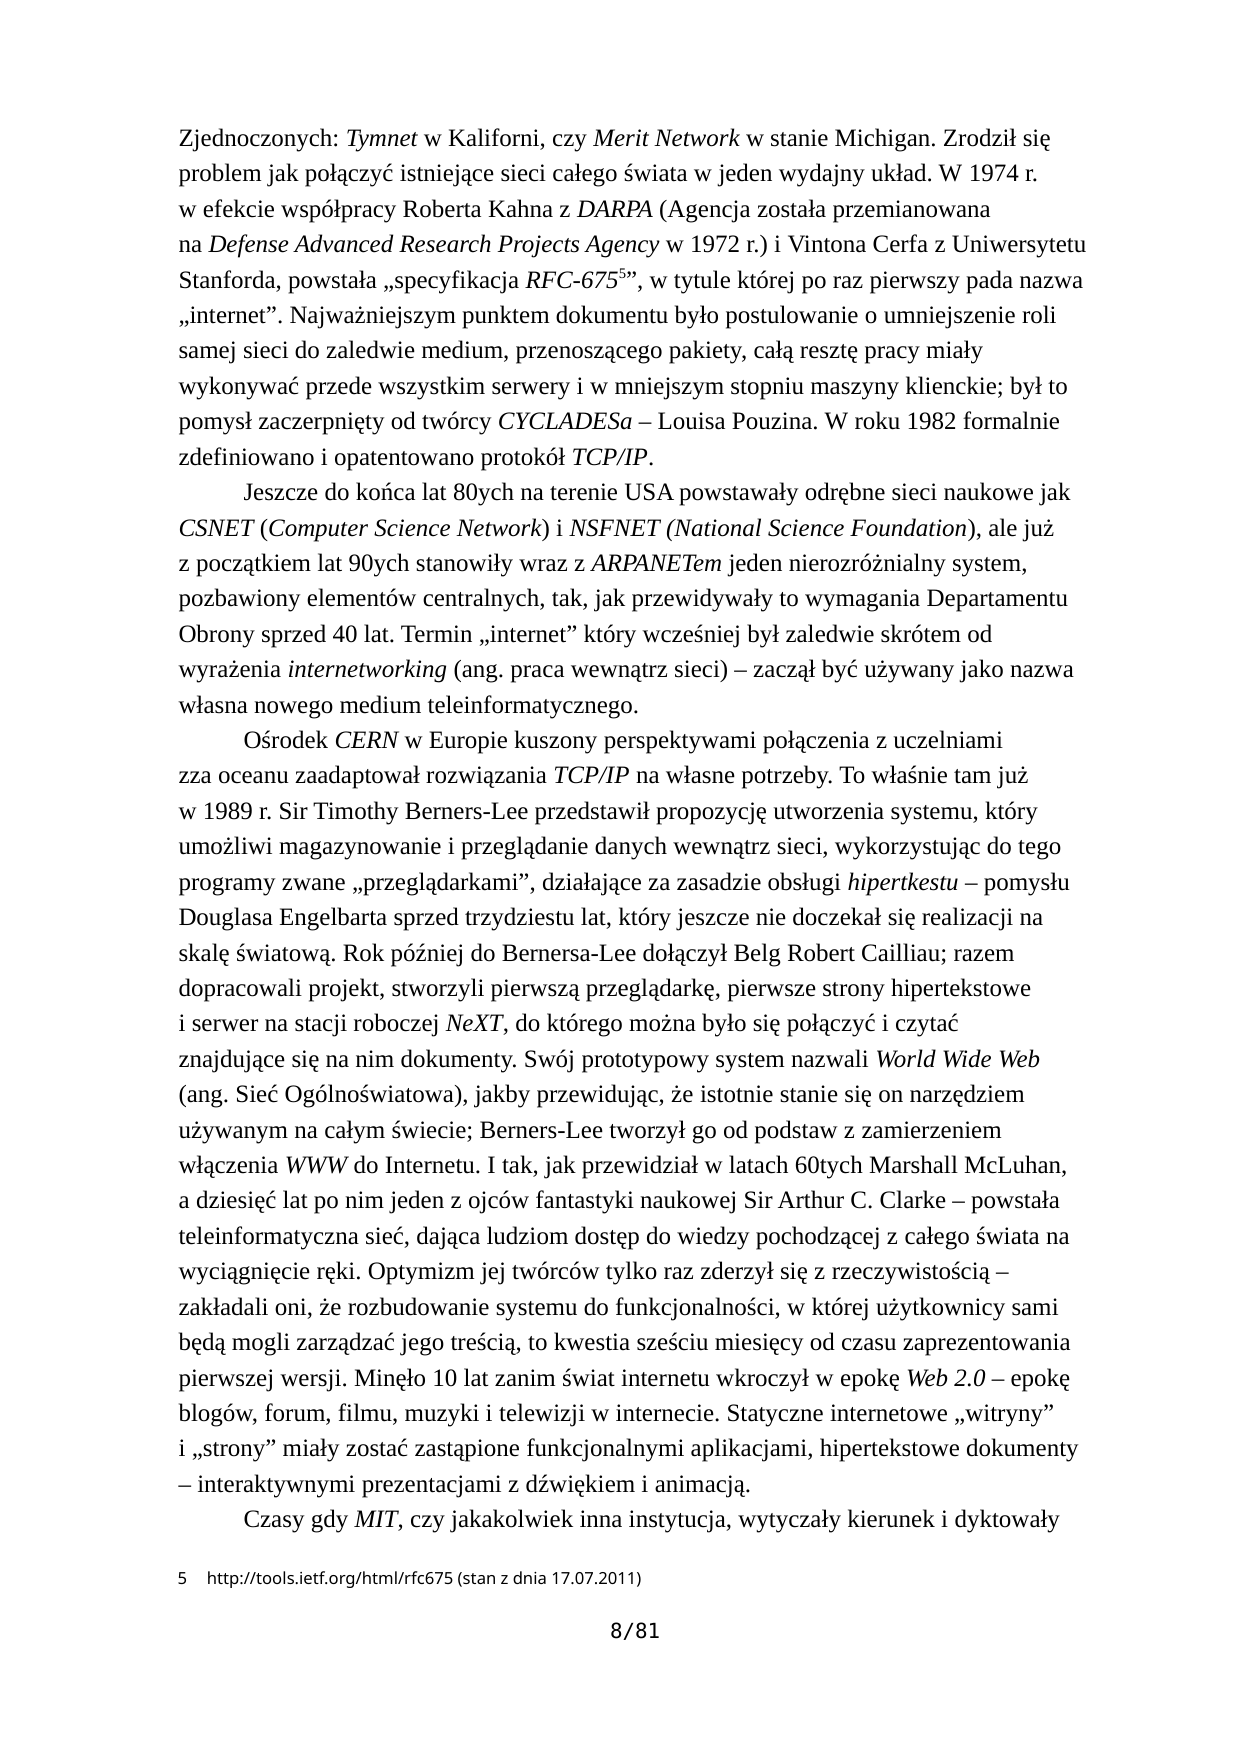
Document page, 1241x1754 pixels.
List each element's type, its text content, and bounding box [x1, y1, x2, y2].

text Zjednoczonych: Tymnet w Kaliforni, czy Merit Network w stanie Michigan. Zrodził się problem jak połączyć istniejące sieci całego świata w jeden wydajny układ. W 1974 r. w efekcie współpracy Roberta Kahna z DARPA (Agencja została przemianowana na Defense Advanced Research Projects Agency w 1972 r.) i Vintona Cerfa z Uniwersytetu Stanforda, powstała „specyfikacja RFC-675”, w tytule której po raz pierwszy pada nazwa „internet”. Najważniejszym punktem dokumentu było postulowanie o umniejszenie roli samej sieci do zaledwie medium, przenoszącego pakiety, całą resztę pracy miały wykonywać przede wszystkim serwery i w mniejszym stopniu maszyny klienckie; był to pomysł zaczerpnięty od twórcy CYCLADESa – Louisa Pouzina. W roku 1982 formalnie zdefiniowano i opatentowano protokół TCP/IP. [178, 118, 1093, 472]
text Ośrodek CERN w Europie kuszony perspektywami połączenia z uczelniami zza oceanu zaadaptował rozwiązania TCP/IP na własne potrzeby. To właśnie tam już w 1989 r. Sir Timothy Berners-Lee przedstawił propozycję utworzenia systemu, który umożliwi magazynowanie i przeglądanie danych wewnątrz sieci, wykorzystując do tego programy zwane „przeglądarkami”, działające za zasadzie obsługi hipertkestu – pomysłu Douglasa Engelbarta sprzed trzydziestu lat, który jeszcze nie doczekał się realizacji na skalę światową. Rok później do Bernersa-Lee dołączył Belg Robert Cailliau; razem dopracowali projekt, stworzyli pierwszą przeglądarkę, pierwsze strony hipertekstowe i serwer na stacji roboczej NeXT, do którego można było się połączyć i czytać znajdujące się na nim dokumenty. Swój prototypowy system nazwali World Wide Web (ang. Sieć Ogólnoświatowa), jakby przewidując, że istotnie stanie się on narzędziem używanym na całym świecie; Berners-Lee tworzył go od podstaw z zamierzeniem włączenia WWW do Internetu. I tak, jak przewidział w latach 60tych Marshall McLuhan, a dziesięć lat po nim jeden z ojców fantastyki naukowej Sir Arthur C. Clarke – powstała teleinformatyczna sieć, dająca ludziom dostęp do wiedzy pochodzącej z całego świata na wyciągnięcie ręki. Optymizm jej twórców tylko raz zderzył się z rzeczywistością – zakładali oni, że rozbudowanie systemu do funkcjonalności, w której użytkownicy sami będą mogli zarządzać jego treścią, to kwestia sześciu miesięcy od czasu zaprezentowania pierwszej wersji. Minęło 10 lat zanim świat internetu wkroczył w epokę Web 2.0 – epokę blogów, forum, filmu, muzyki i telewizji w internecie. Statyczne internetowe „witryny” i „strony” miały zostać zastąpione funkcjonalnymi aplikacjami, hipertekstowe dokumenty – interaktywnymi prezentacjami z dźwiękiem i animacją. [178, 720, 1093, 1499]
text Jeszcze do końca lat 80ych na terenie USA powstawały odrębne sieci naukowe jak CSNET (Computer Science Network) i NSFNET (National Science Foundation), ale już z początkiem lat 90ych stanowiły wraz z ARPANETem jeden nierozróżnialny system, pozbawiony elementów centralnych, tak, jak przewidywały to wymagania Departamentu Obrony sprzed 40 lat. Termin „internet” który wcześniej był zaledwie skrótem od wyrażenia internetworking (ang. praca wewnątrz sieci) – zaczął być używany jako nazwa własna nowego medium teleinformatycznego. [178, 472, 1093, 720]
text http://tools.ietf.org/html/rfc675 (stan z dnia 17.07.2011) [177, 1566, 1093, 1589]
text Czasy gdy MIT, czy jakakolwiek inna instytucja, wytyczały kierunek i dyktowały [178, 1499, 1093, 1535]
